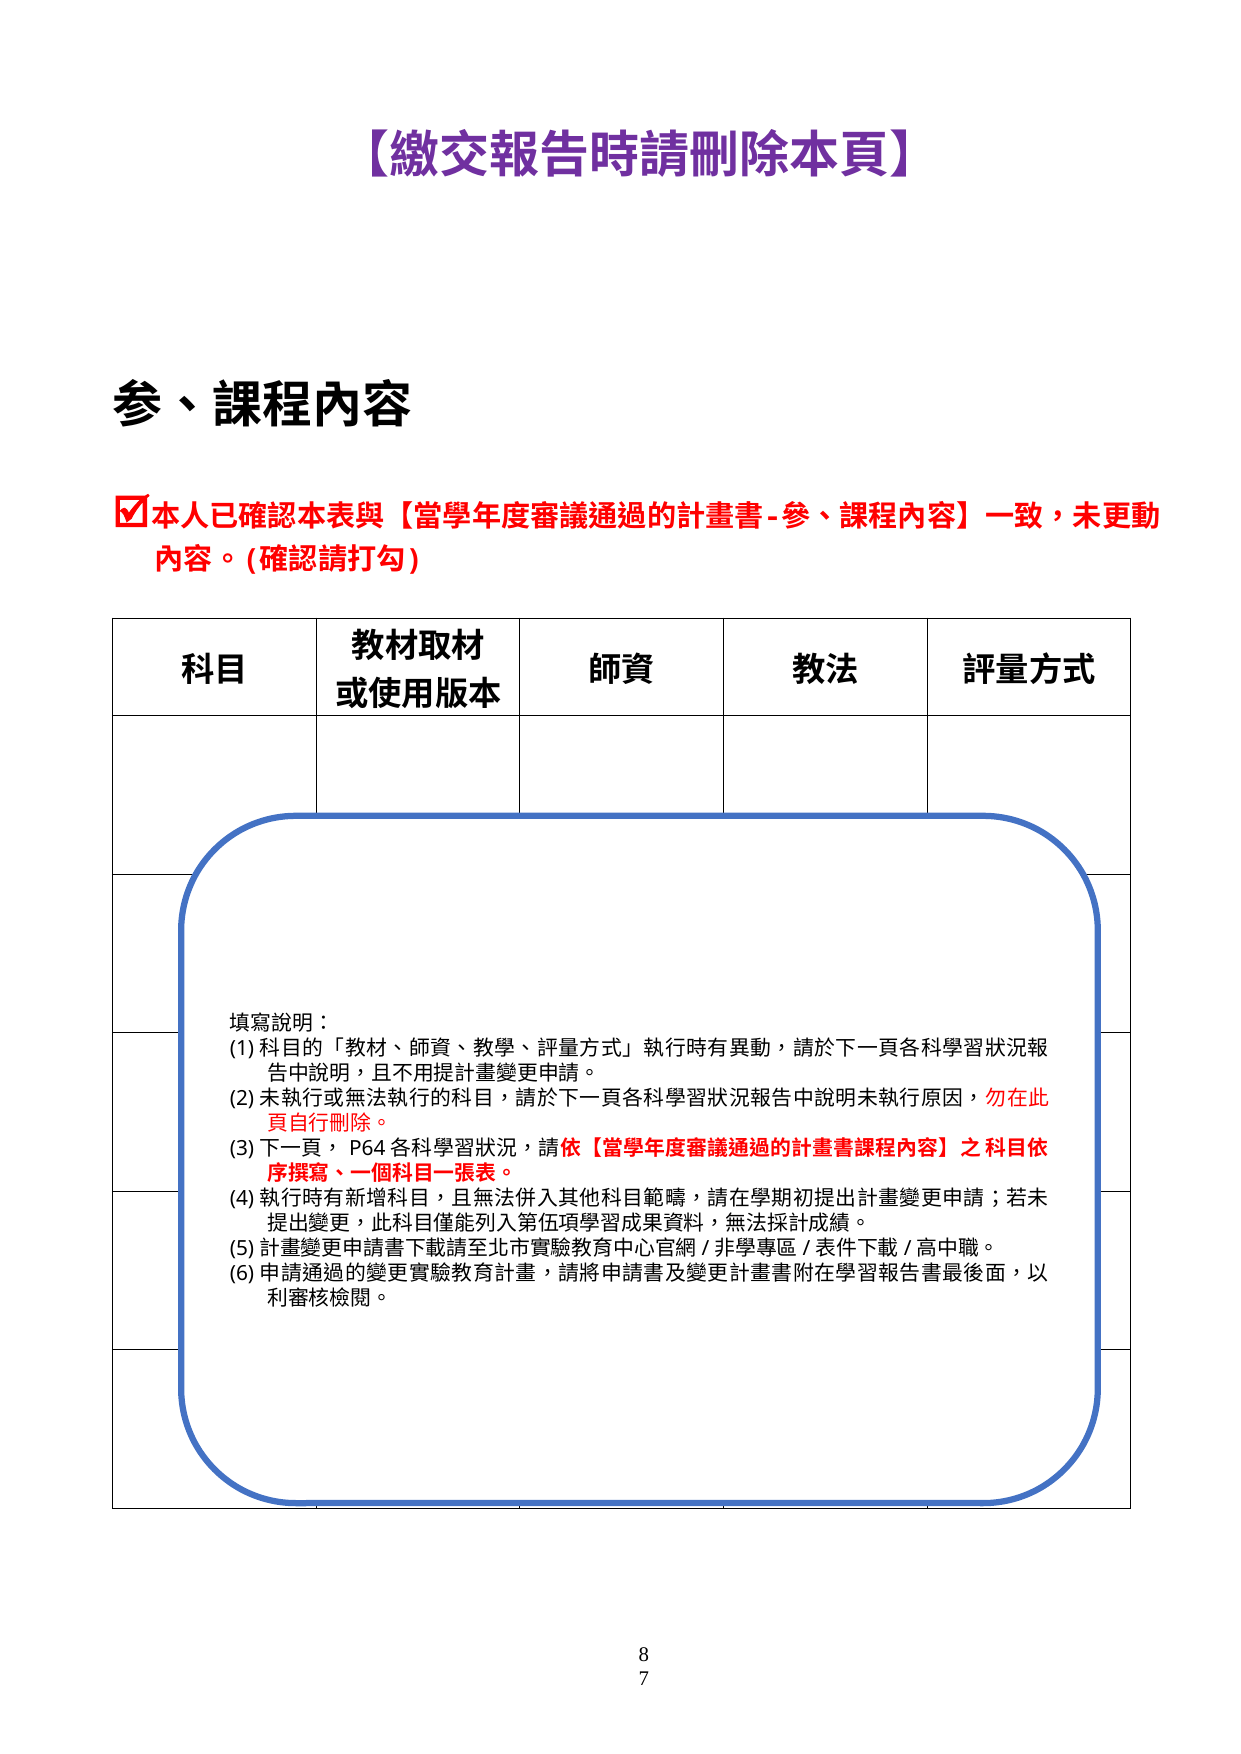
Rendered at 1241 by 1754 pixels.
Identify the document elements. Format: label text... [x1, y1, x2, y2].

table_cell [1088, 875, 1130, 1032]
table_cell [520, 716, 723, 812]
text 【繳交報告時請刪除本頁】 [112, 78, 1167, 203]
table_header 評量方式 [928, 619, 1130, 715]
table_cell [113, 716, 316, 874]
table_header 師資 [520, 619, 723, 715]
table_cell [1101, 1033, 1130, 1191]
table_header 教法 [724, 619, 927, 715]
table_cell [724, 716, 927, 812]
table_cell [113, 1192, 178, 1349]
table_cell [928, 1350, 1130, 1508]
table_cell [928, 716, 1130, 874]
table_header 教材取材 或使用版本 [317, 619, 519, 715]
table_cell [113, 1350, 316, 1508]
table_header 科目 [113, 619, 316, 715]
table_cell [113, 1033, 178, 1191]
text 参、課程內容 [112, 328, 1167, 453]
text 本人已確認本表與【當學年度審議通過的計畫書-參、課程內容】一致，未更動內容。(確認請打勾) [112, 493, 1167, 578]
table_cell [1101, 1192, 1130, 1349]
table_cell [317, 716, 519, 812]
table_cell [113, 875, 191, 1032]
